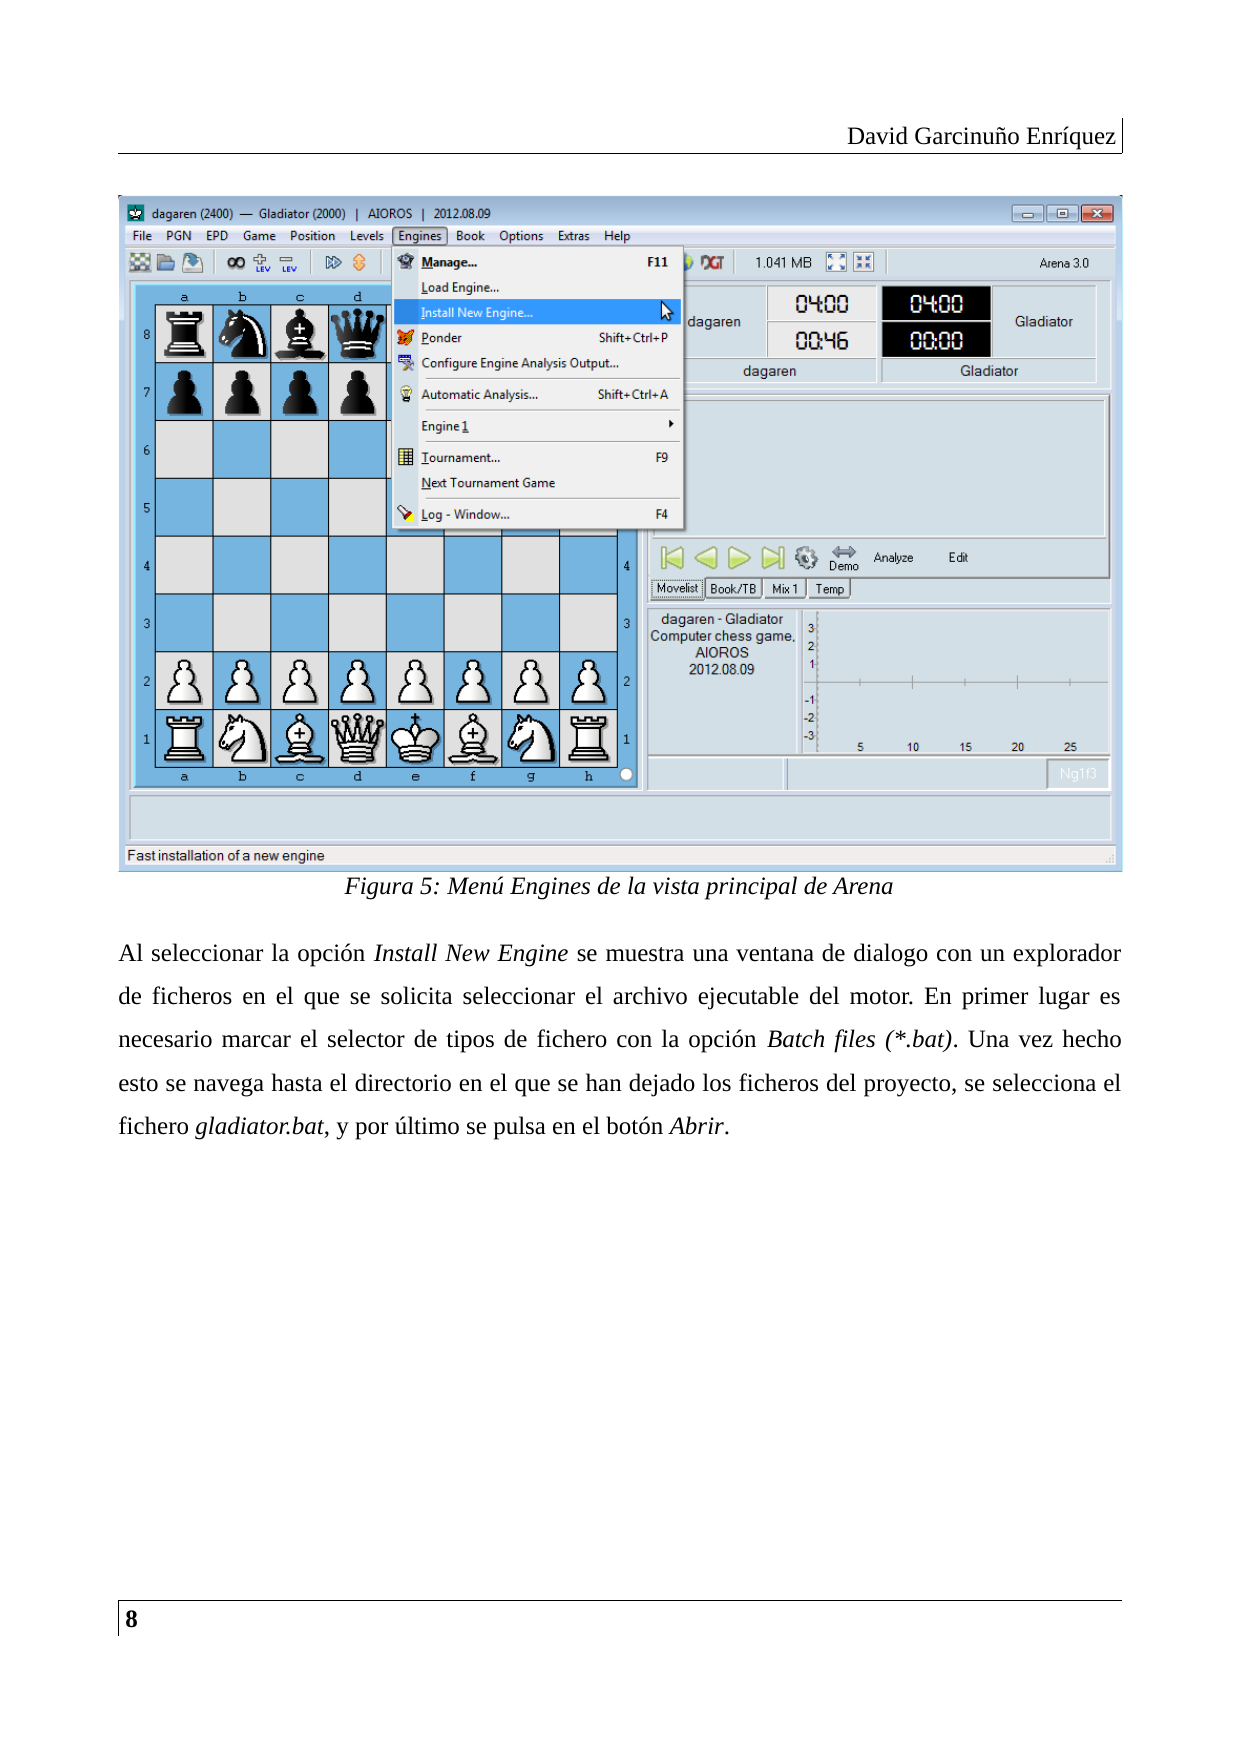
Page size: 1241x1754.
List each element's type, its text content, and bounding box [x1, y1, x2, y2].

text Al seleccionar la opción Install New Engine se muestra una ventana de dialogo con un explorador de ficheros en el que se solicita seleccionar el archivo ejecutable del motor. En primer lugar es necesario marcar el selector de tipos de fichero con la opción Batch files (*.bat). Una vez hecho esto se navega hasta el directorio en el que se han dejado los ficheros del proyecto, se selecciona el fichero gladiator.bat, y por último se pulsa en el botón Abrir. [118, 900, 1122, 1139]
picture [118, 195, 1123, 872]
text [118, 182, 1122, 195]
text Figura 5: Menú Engines de la vista principal de Arena [118, 872, 1122, 900]
